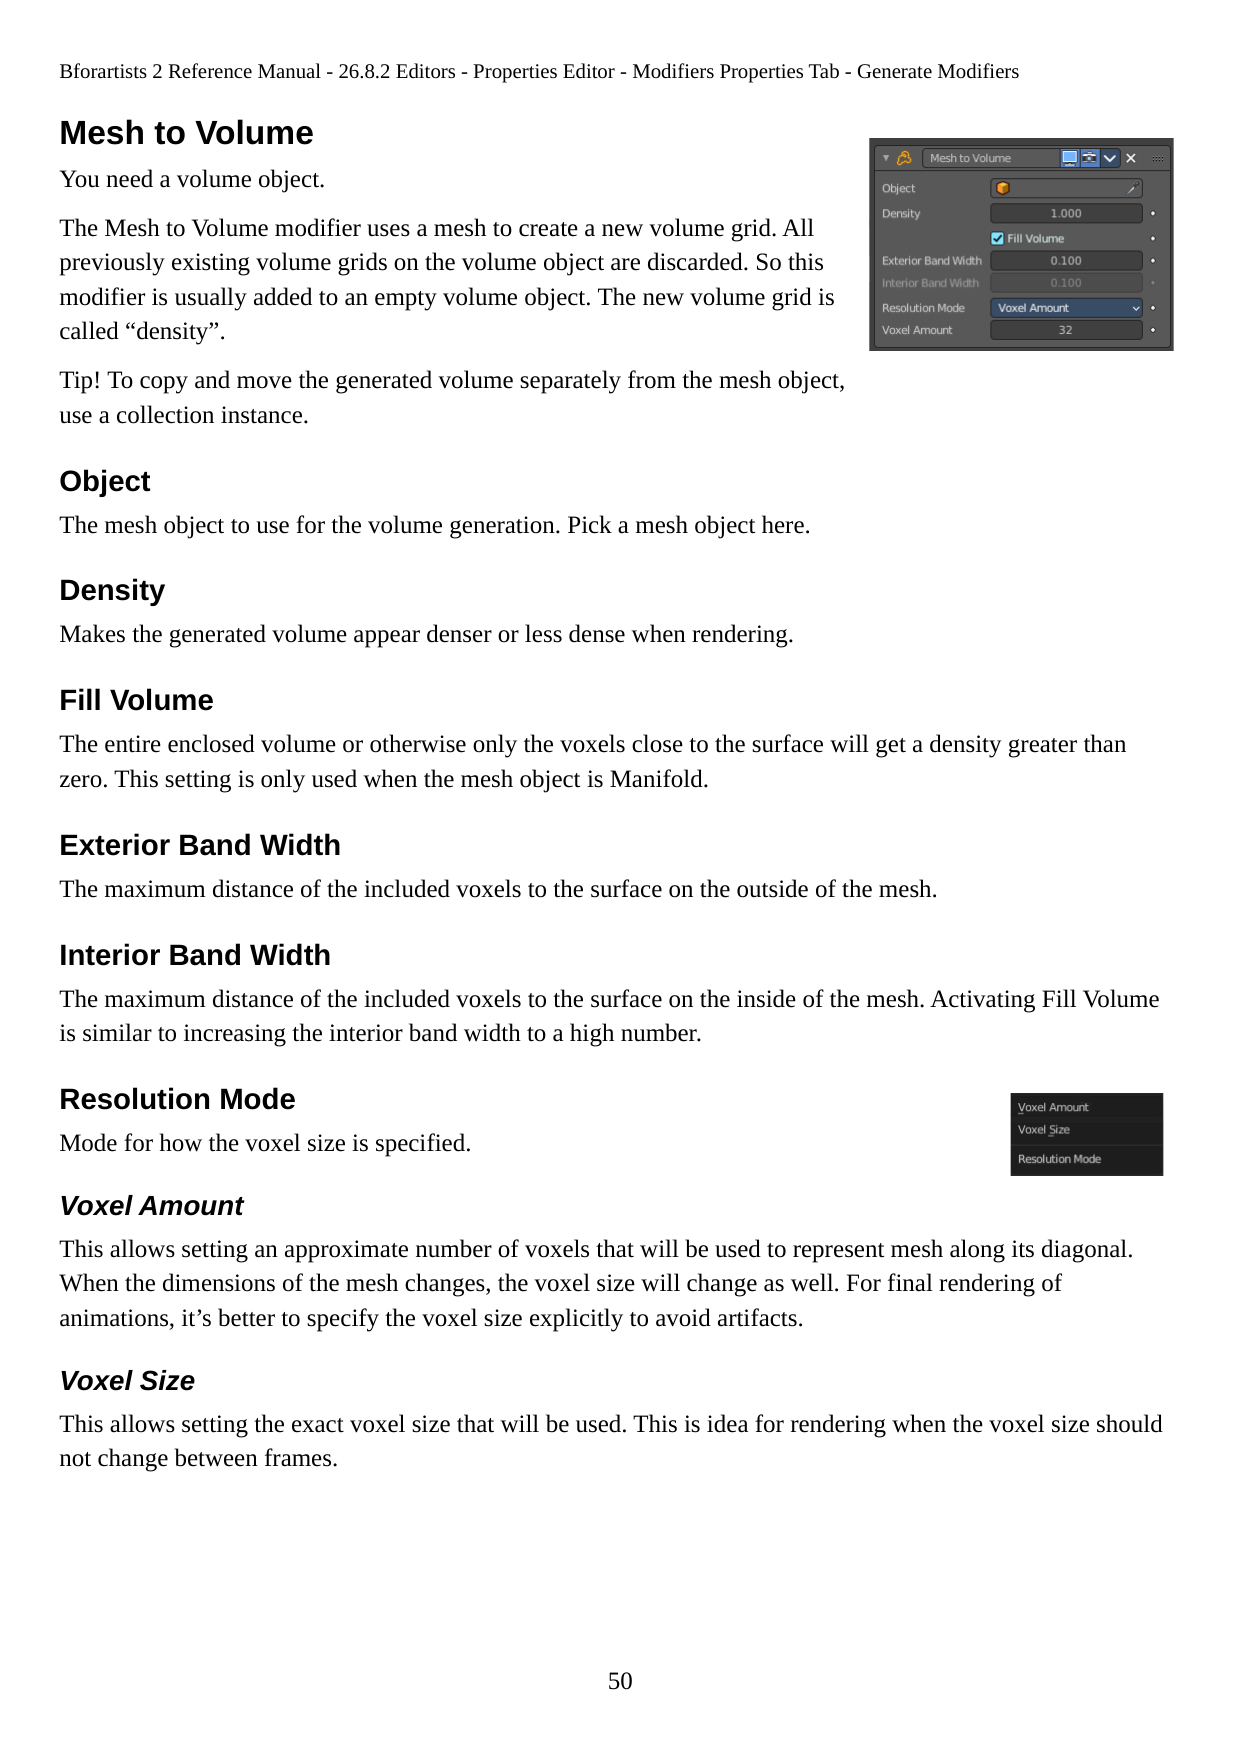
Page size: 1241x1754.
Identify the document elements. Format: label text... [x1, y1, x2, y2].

text The entire enclosed volume or otherwise only the voxels close to the surface will get a density greater than zero. This setting is only used when the mesh object is Manifold. [59, 729, 1181, 793]
subtitle Fill Volume [59, 683, 1181, 717]
subtitle Object [59, 463, 1181, 497]
text You need a volume object. [59, 164, 869, 192]
subtitle Exterior Band Width [59, 828, 1181, 861]
subtitle Voxel Amount [59, 1190, 1181, 1222]
picture [1010, 1093, 1164, 1176]
text Mode for how the voxel size is specified. [59, 1128, 1010, 1157]
subtitle Interior Band Width [59, 937, 1181, 971]
text The maximum distance of the included voxels to the surface on the inside of the mesh. Activating Fill Volume is similar to increasing the interior band width to a high number. [59, 984, 1181, 1047]
text This allows setting the exact voxel size that will be used. This is idea for rendering when the voxel size should not change between frames. [59, 1409, 1181, 1472]
subtitle Resolution Mode [59, 1082, 1181, 1116]
text Tip! To copy and move the generated volume separately from the mesh object, use a collection instance. [59, 365, 1181, 428]
text The Mesh to Volume modifier uses a mesh to create a new volume grid. All previously existing volume grids on the volume object are discarded. So this modifier is usually added to an empty volume object. The new volume grid is called “density”. [59, 213, 869, 345]
picture [869, 138, 1174, 351]
subtitle Voxel Size [59, 1364, 1181, 1396]
text Makes the generated volume appear denser or less dense when rendering. [59, 619, 1181, 648]
text This allows setting an approximate number of voxels that will be used to represent mesh along its diagonal. When the dimensions of the mesh changes, the voxel size will change as well. For final rendering of animations, it’s better to specify the voxel size explicitly to avoid artifacts. [59, 1234, 1181, 1332]
subtitle Mesh to Volume [59, 113, 1181, 151]
text The maximum distance of the included voxels to the surface on the outside of the mesh. [59, 874, 1181, 903]
subtitle Density [59, 573, 1181, 607]
text The mesh object to use for the volume generation. Pick a mesh object here. [59, 510, 1181, 538]
